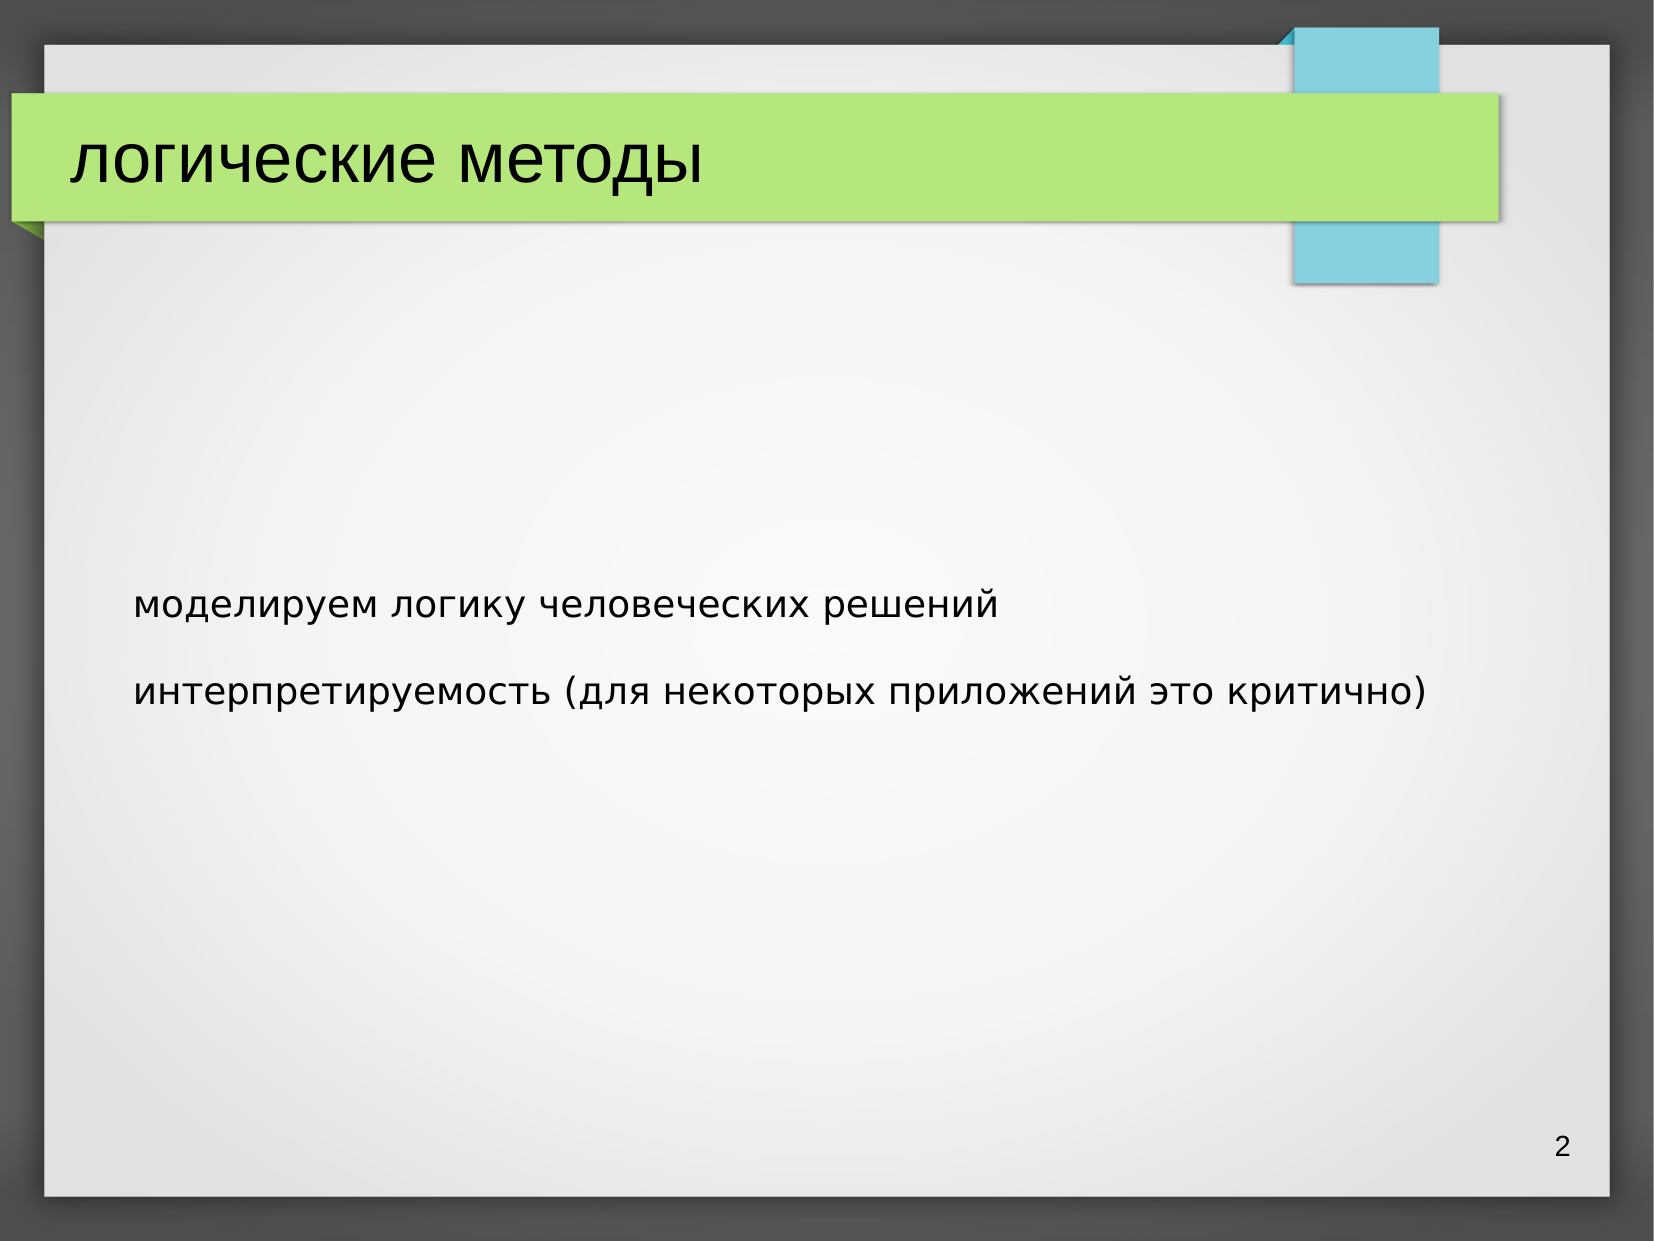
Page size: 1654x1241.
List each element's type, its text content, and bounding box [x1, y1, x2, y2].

picture [0, 0, 1654, 1241]
title логические методы [70, 118, 1205, 199]
text_box моделируем логику человеческих решений интерпретируемость (для некоторых приложений это критично) [118, 575, 1444, 721]
